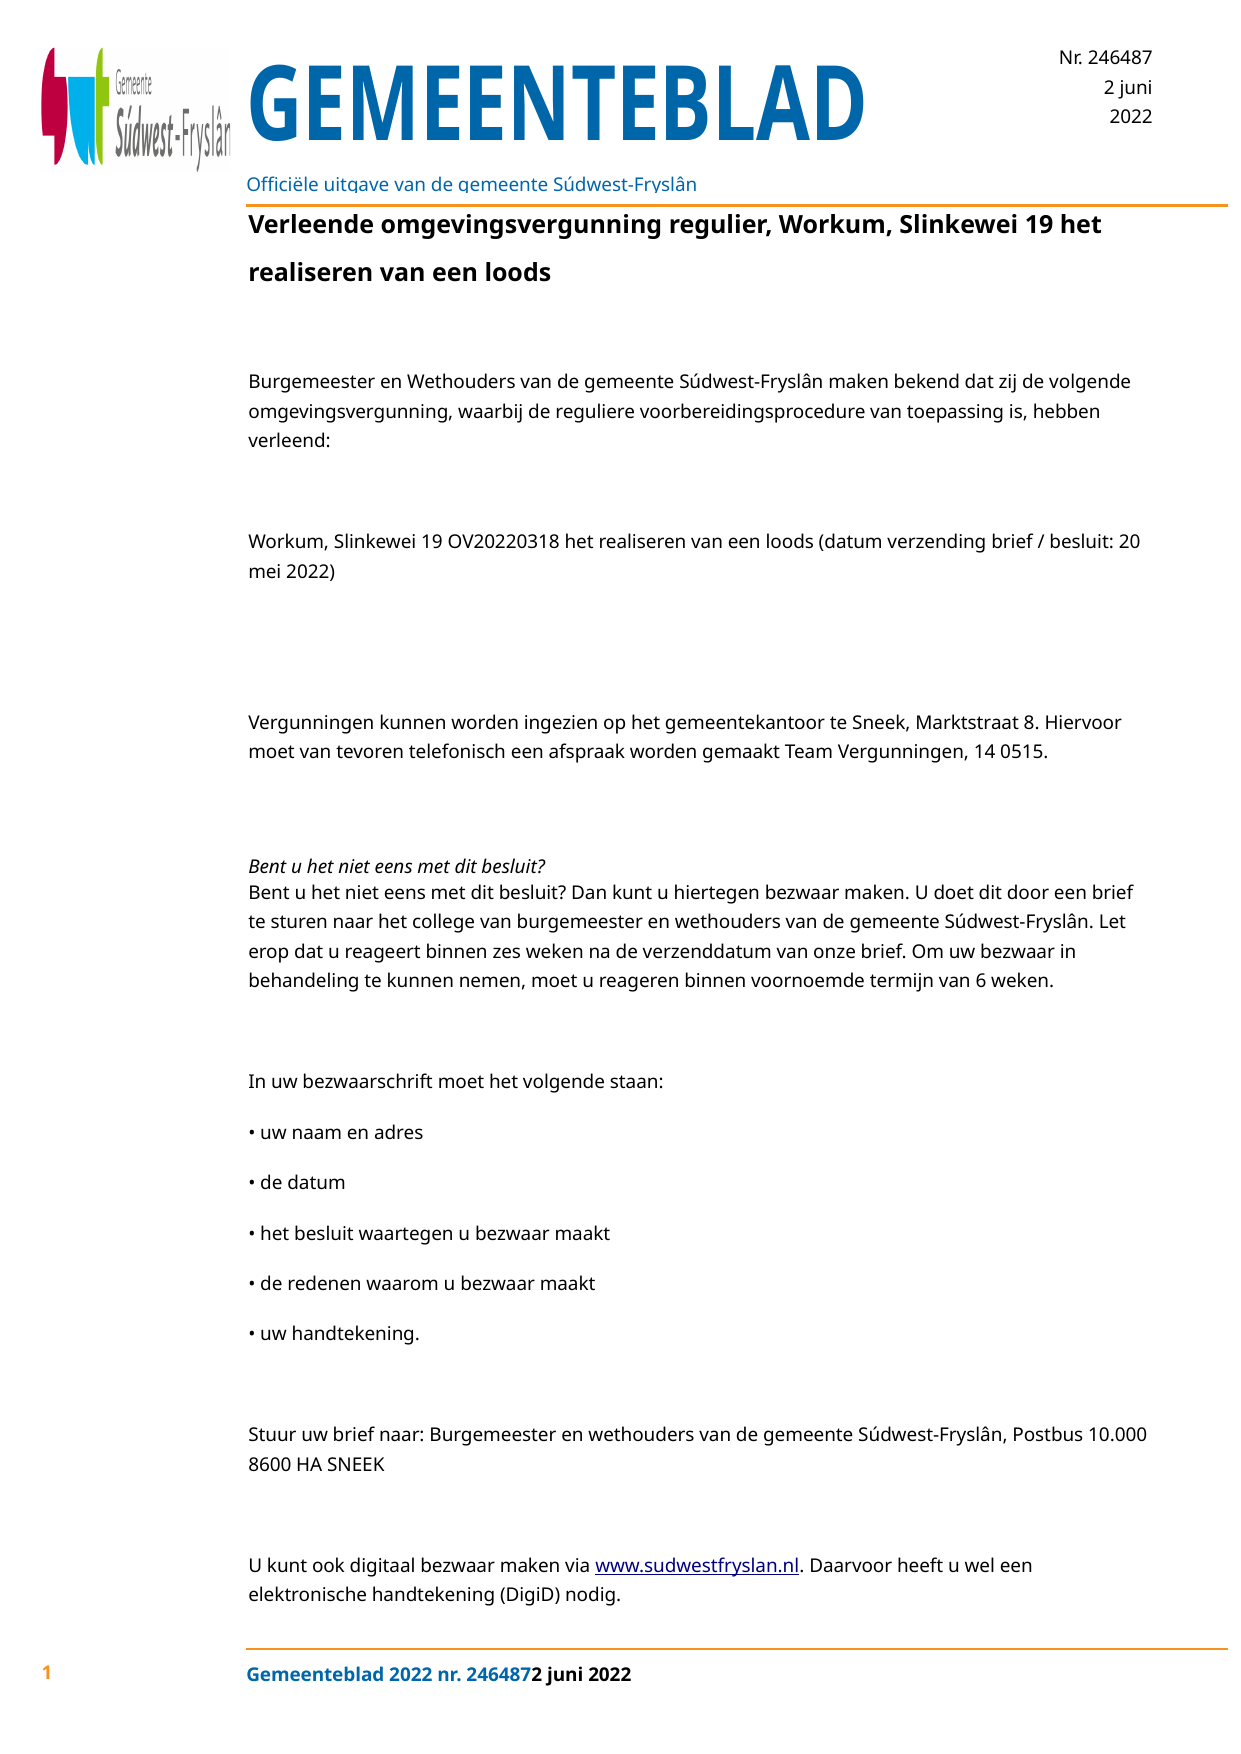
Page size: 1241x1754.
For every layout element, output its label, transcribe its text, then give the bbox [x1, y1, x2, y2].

text U kunt ook digitaal bezwaar maken via www.sudwestfryslan.nl. Daarvoor heeft u wel een elektronische handtekening (DigiD) nodig. [248, 1552, 1152, 1607]
text Stuur uw brief naar: Burgemeester en wethouders van de gemeente Súdwest-Fryslân, Postbus 10.000 8600 HA SNEEK [248, 1421, 1152, 1477]
text Verleende omgevingsvergunning regulier, Workum, Slinkewei 19 het realiseren van een loods [248, 207, 1152, 288]
text Workum, Slinkewei 19 OV20220318 het realiseren van een loods (datum verzending brief / besluit: 20 mei 2022) [248, 528, 1152, 584]
text • uw handtekening. [248, 1321, 1152, 1346]
text Vergunningen kunnen worden ingezien op het gemeentekantoor te Sneek, Marktstraat 8. Hiervoor moet van tevoren telefonisch een afspraak worden gemaakt Team Vergunningen, 14 0515. [248, 709, 1152, 764]
text • de datum [248, 1169, 1152, 1195]
text • uw naam en adres [248, 1119, 1152, 1144]
text • het besluit waartegen u bezwaar maakt [248, 1220, 1152, 1245]
text Burgemeester en Wethouders van de gemeente Súdwest-Fryslân maken bekend dat zij de volgende omgevingsvergunning, waarbij de reguliere voorbereidingsprocedure van toepassing is, hebben verleend: [248, 368, 1152, 453]
text • de redenen waarom u bezwaar maakt [248, 1270, 1152, 1296]
text Bent u het niet eens met dit besluit? [248, 853, 1152, 879]
text Bent u het niet eens met dit besluit? Dan kunt u hiertegen bezwaar maken. U doet dit door een brief te sturen naar het college van burgemeester en wethouders van de gemeente Súdwest-Fryslân. Let erop dat u reageert binnen zes weken na de verzenddatum van onze brief. Om uw bezwaar in behandeling te kunnen nemen, moet u reageren binnen voornoemde termijn van 6 weken. [248, 879, 1152, 993]
text In uw bezwaarschrift moet het volgende staan: [248, 1068, 1152, 1094]
picture [41, 47, 231, 172]
